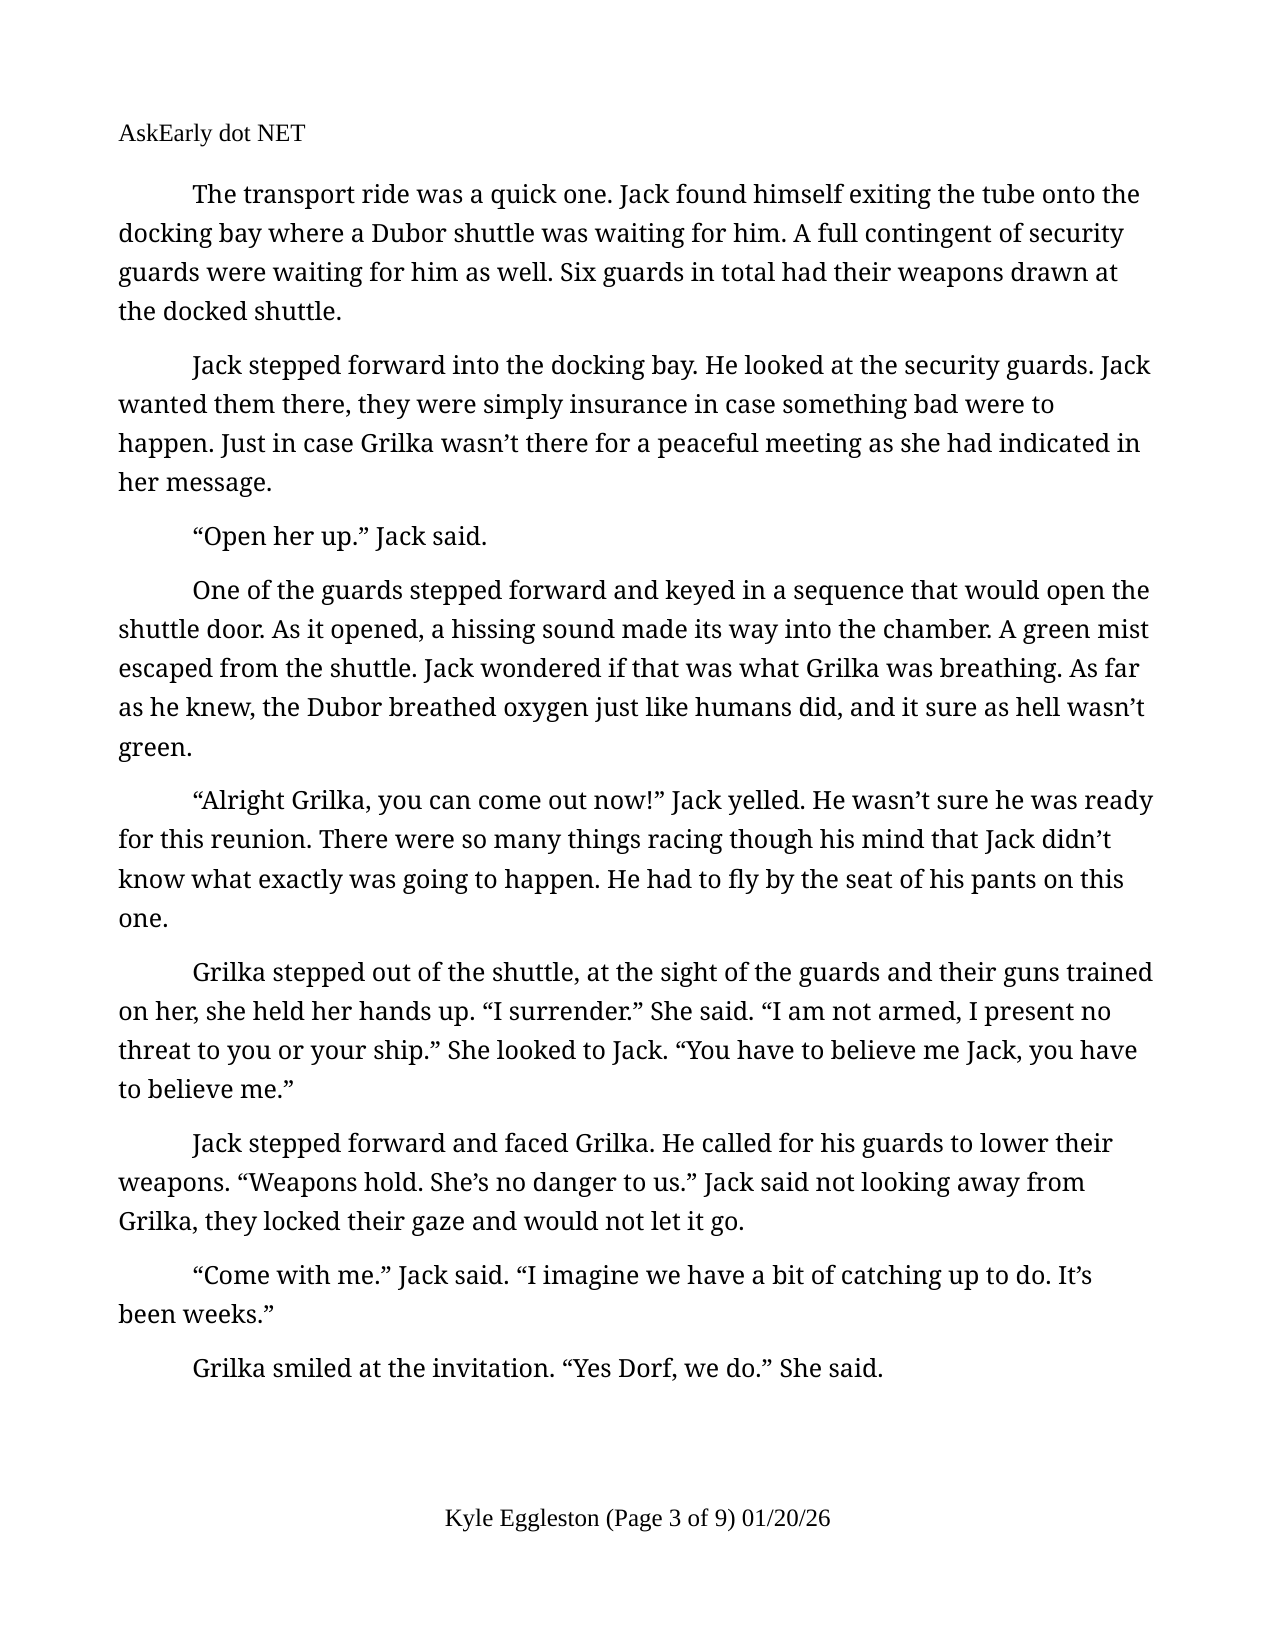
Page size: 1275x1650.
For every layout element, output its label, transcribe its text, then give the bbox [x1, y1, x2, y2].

text Jack stepped forward into the docking bay. He looked at the security guards. Jack wanted them there, they were simply insurance in case something bad were to happen. Just in case Grilka wasn’t there for a peaceful meeting as she had indicated in her message. [118, 348, 1157, 499]
text “Come with me.” Jack said. “I imagine we have a bit of catching up to do. It’s been weeks.” [118, 1258, 1157, 1331]
text The transport ride was a quick one. Jack found himself exiting the tube onto the docking bay where a Dubor shuttle was waiting for him. A full contingent of security guards were waiting for him as well. Six guards in total had their weapons drawn at the docked shuttle. [118, 176, 1157, 328]
text Jack stepped forward and faced Grilka. He called for his guards to lower their weapons. “Weapons hold. She’s no danger to us.” Jack said not looking away from Grilka, they locked their gaze and would not let it go. [118, 1126, 1157, 1238]
text “Open her up.” Jack said. [118, 519, 1157, 553]
text “Alright Grilka, you can come out now!” Jack yelled. He wasn’t sure he was ready for this reunion. There were so many things racing though his mind that Jack didn’t know what exactly was going to happen. He had to fly by the seat of his pants on this one. [118, 783, 1157, 934]
text Grilka stepped out of the shuttle, at the sight of the guards and their guns trained on her, she held her hands up. “I surrender.” She said. “I am not armed, I present no threat to you or your ship.” She looked to Jack. “You have to believe me Jack, you have to believe me.” [118, 954, 1157, 1106]
text Grilka smiled at the invitation. “Yes Dorf, we do.” She said. [118, 1351, 1157, 1384]
text One of the guards stepped forward and keyed in a sequence that would open the shuttle door. As it opened, a hissing sound made its way into the chamber. A green mist escaped from the shuttle. Jack wondered if that was what Grilka was breathing. As far as he knew, the Dubor breathed oxygen just like humans did, and it sure as hell wasn’t green. [118, 573, 1157, 763]
